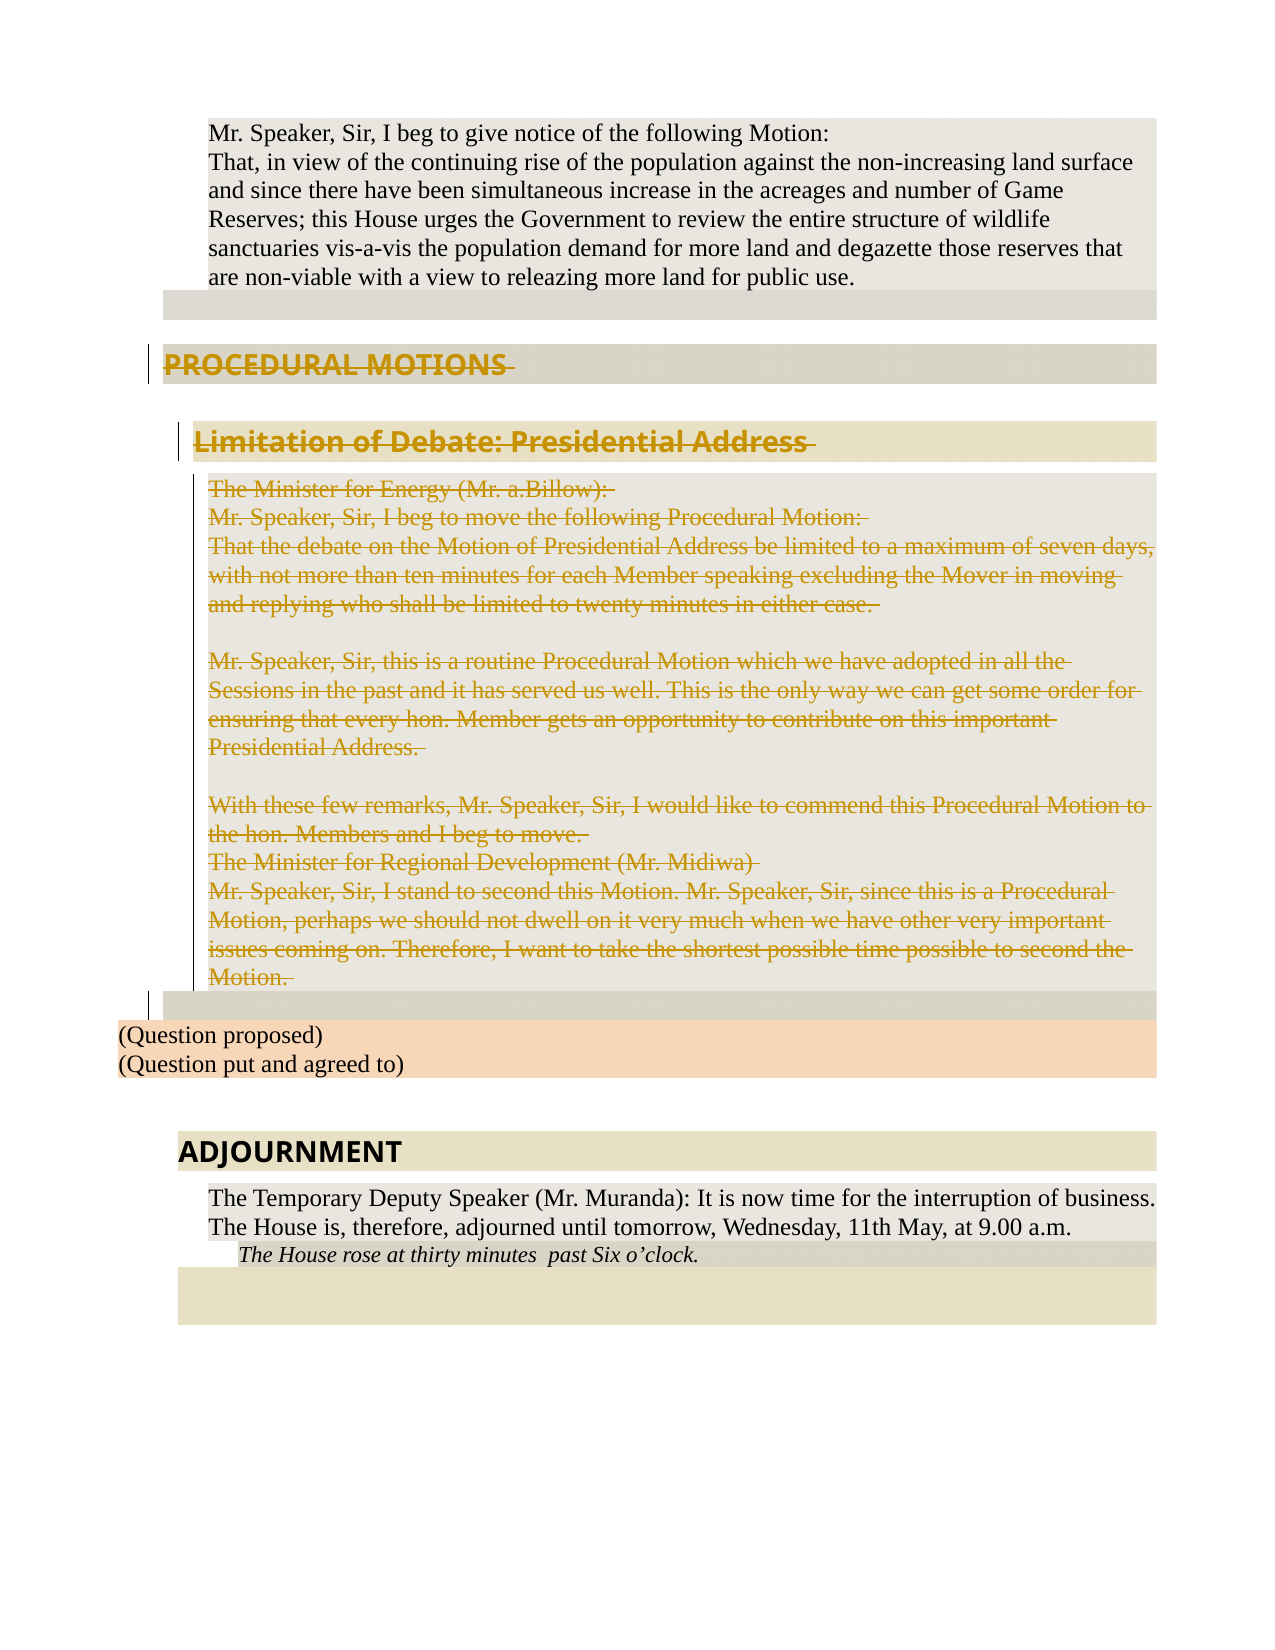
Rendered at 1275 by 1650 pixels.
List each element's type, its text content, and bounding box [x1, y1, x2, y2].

text That, in view of the continuing rise of the population against the non-increasing land surface and since there have been simultaneous increase in the acreages and number of Game Reserves; this House urges the Government to review the entire structure of wildlife sanctuaries vis-a-vis the population demand for more land and degazette those reserves that are non-viable with a view to releazing more land for public use. [208, 147, 1157, 290]
picture [178, 1267, 1157, 1325]
picture [450, 358, 461, 367]
text Mr. Speaker, Sir, I beg to give notice of the following Motion: [208, 118, 1157, 147]
picture [384, 855, 390, 862]
picture [265, 358, 273, 367]
text (Question proposed) [118, 1020, 1157, 1048]
text The House rose at thirty minutes past Six o’clock. [238, 1241, 1157, 1267]
subtitle ADJOURNMENT [178, 1131, 1157, 1171]
picture [530, 491, 538, 496]
picture [208, 855, 214, 863]
picture [399, 358, 410, 367]
text (Question put and agreed to) [118, 1049, 1157, 1077]
picture [530, 482, 537, 488]
picture [208, 539, 214, 547]
picture [163, 473, 1157, 1020]
picture [208, 482, 214, 489]
picture [206, 358, 217, 367]
picture [481, 855, 490, 863]
picture [163, 344, 1157, 384]
picture [163, 290, 1157, 320]
picture [396, 435, 404, 444]
text The Temporary Deputy Speaker (Mr. Muranda): It is now time for the interruption of business. The House is, therefore, adjourned until tomorrow, Wednesday, 11th May, at 9.00 a.m. [208, 1183, 1157, 1241]
picture [473, 359, 478, 367]
picture [193, 421, 1157, 462]
picture [431, 807, 442, 812]
picture [481, 864, 490, 869]
